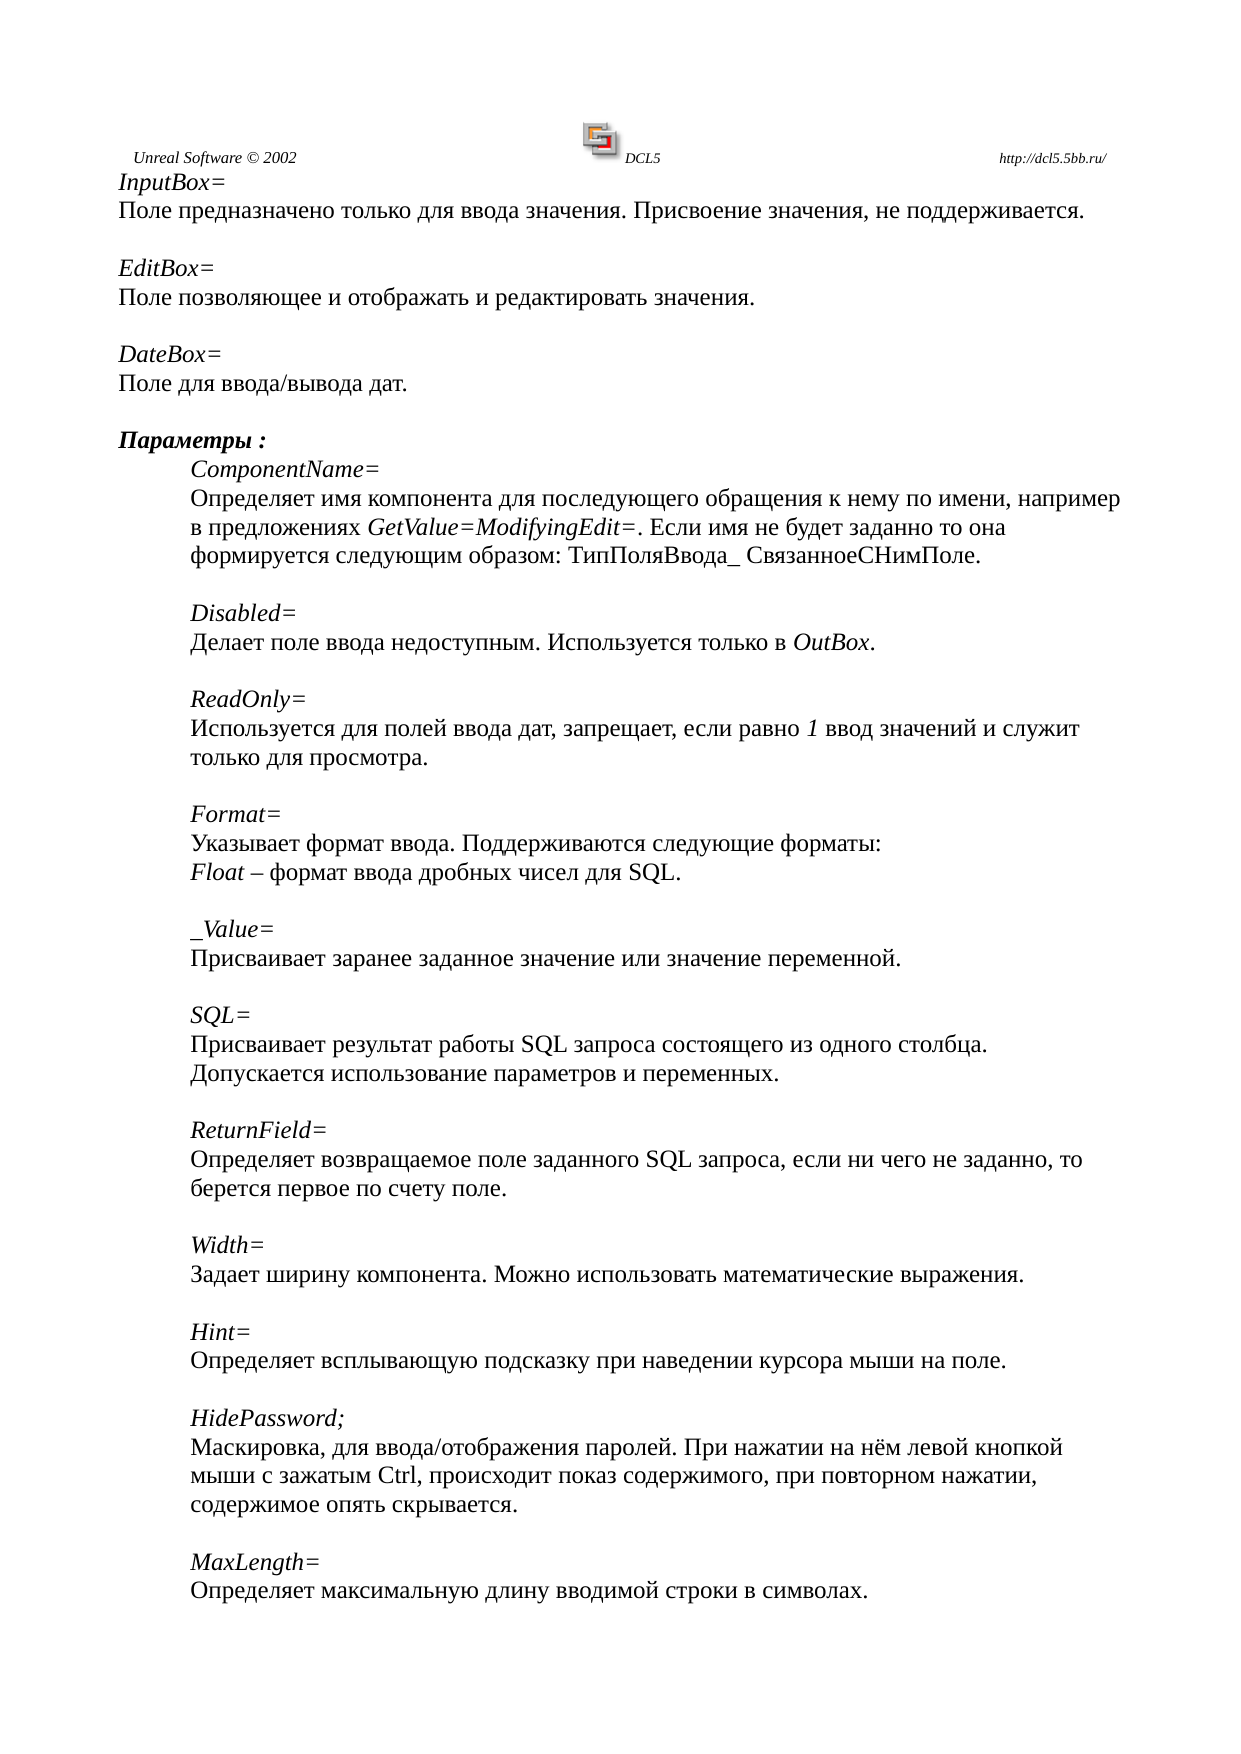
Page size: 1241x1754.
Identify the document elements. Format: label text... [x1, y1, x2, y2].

picture [579, 118, 625, 164]
text _Value= [190, 914, 1122, 943]
text DateBox= [118, 339, 1122, 368]
text EditBox= [118, 253, 1122, 282]
text Присваивает результат работы SQL запроса состоящего из одного столбца. Допускается использование параметров и переменных. [190, 1029, 1122, 1087]
text Определяет всплывающую подсказку при наведении курсора мыши на поле. [190, 1345, 1122, 1374]
text Disabled= [190, 598, 1122, 627]
text Задает ширину компонента. Можно использовать математические выражения. [190, 1259, 1122, 1288]
text Определяет имя компонента для последующего обращения к нему по имени, например в предложениях GetValue=ModifyingEdit=. Если имя не будет заданно то она формируется следующим образом: ТипПоляВвода_ СвязанноеСНимПоле. [190, 483, 1122, 569]
text Указывает формат ввода. Поддерживаются следующие форматы: [190, 828, 1122, 857]
text Делает поле ввода недоступным. Используется только в OutBox. [190, 627, 1122, 655]
text InputBox= [118, 167, 1122, 195]
text Format= [190, 799, 1122, 828]
text Поле для ввода/вывода дат. [118, 368, 1122, 397]
text ReadOnly= [190, 684, 1122, 713]
text Поле предназначено только для ввода значения. Присвоение значения, не поддерживается. [118, 195, 1122, 224]
text Width= [190, 1230, 1122, 1259]
text Используется для полей ввода дат, запрещает, если равно 1 ввод значений и служит только для просмотра. [190, 713, 1122, 770]
text Маскировка, для ввода/отображения паролей. При нажатии на нём левой кнопкой мыши с зажатым Ctrl, происходит показ содержимого, при повторном нажатии, содержимое опять скрывается. [190, 1432, 1122, 1518]
text Float – формат ввода дробных чисел для SQL. [190, 857, 1122, 885]
text HidePassword; [190, 1403, 1122, 1432]
text ComponentName= [190, 454, 1122, 483]
text Определяет максимальную длину вводимой строки в символах. [190, 1575, 1122, 1604]
text ReturnField= [190, 1115, 1122, 1144]
text Определяет возвращаемое поле заданного SQL запроса, если ни чего не заданно, то берется первое по счету поле. [190, 1144, 1122, 1202]
text Параметры : [118, 425, 1122, 454]
text SQL= [190, 1000, 1122, 1029]
text Поле позволяющее и отображать и редактировать значения. [118, 282, 1122, 310]
text Hint= [190, 1317, 1122, 1345]
text Присваивает заранее заданное значение или значение переменной. [190, 943, 1122, 972]
text MaxLength= [190, 1547, 1122, 1575]
